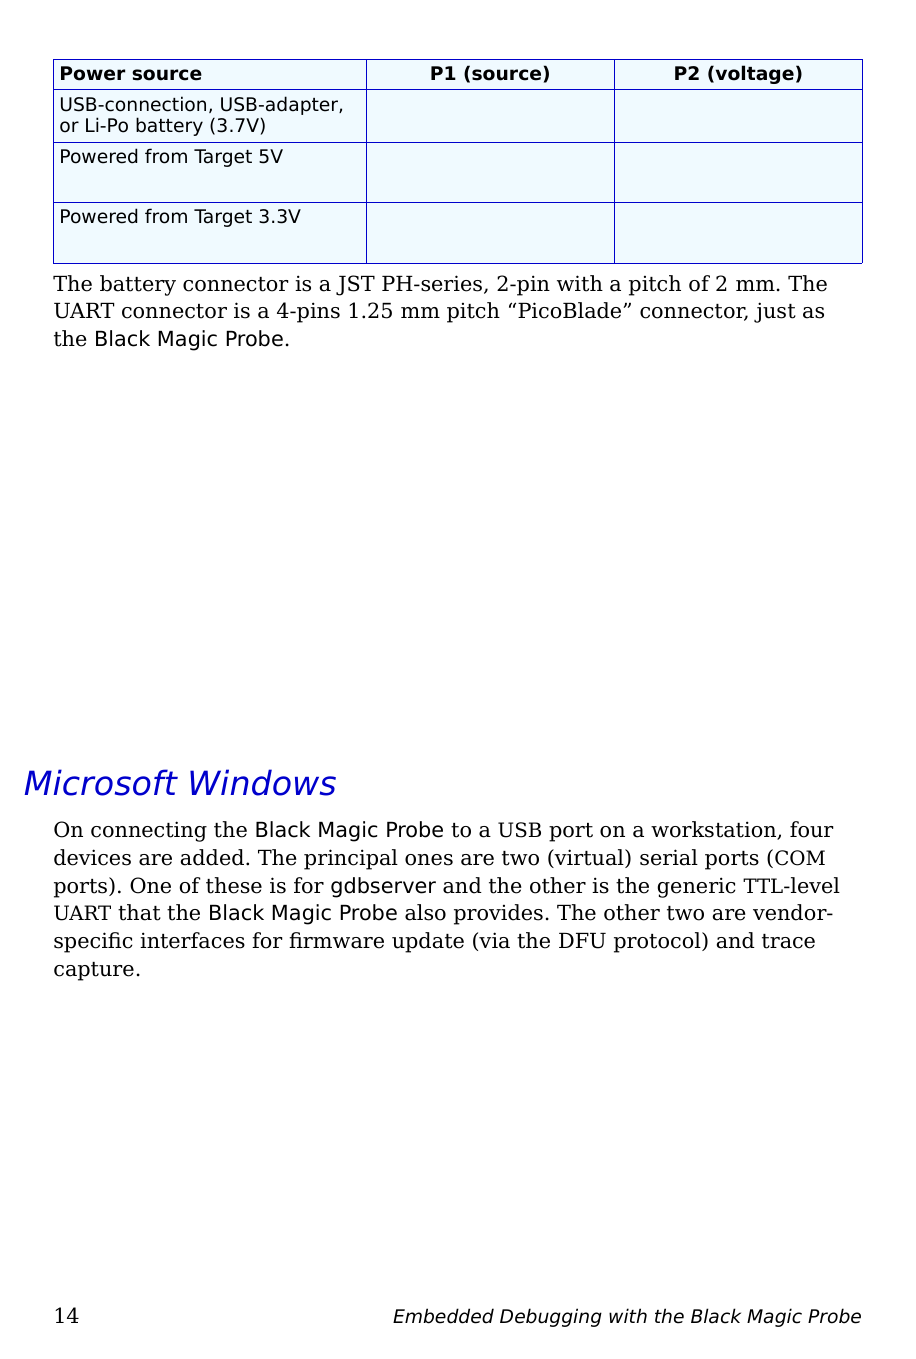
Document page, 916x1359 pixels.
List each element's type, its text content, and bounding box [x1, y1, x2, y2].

table_header Power source [54, 60, 366, 89]
table_cell [367, 143, 614, 202]
table_cell [367, 90, 614, 142]
table_cell USB-connection, USB-adapter, or Li-Po battery (3.7V) [54, 90, 366, 142]
table_cell [615, 90, 862, 142]
table_cell Powered from Target 5V [54, 143, 366, 202]
text On connecting the Black Magic Probe to a USB port on a workstation, four devices are added. The principal ones are two (virtual) serial ports (COM ports). One of these is for gdbserver and the other is the generic TTL-level UART that the Black Magic Probe also provides. The other two are vendor-specific interfaces for firmware update (via the DFU protocol) and trace capture. [53, 818, 862, 981]
table_cell [615, 143, 862, 202]
table_cell Powered from Target 3.3V [54, 203, 366, 263]
text The battery connector is a JST PH-series, 2-pin with a pitch of 2 mm. The UART connector is a 4-pins 1.25 mm pitch “PicoBlade” connector, just as the Black Magic Probe. [53, 272, 862, 351]
table_header P1 (source) [367, 60, 614, 89]
table_header P2 (voltage) [615, 60, 862, 89]
subtitle Microsoft Windows [24, 764, 862, 803]
table_cell [367, 203, 614, 263]
table_cell [615, 203, 862, 263]
